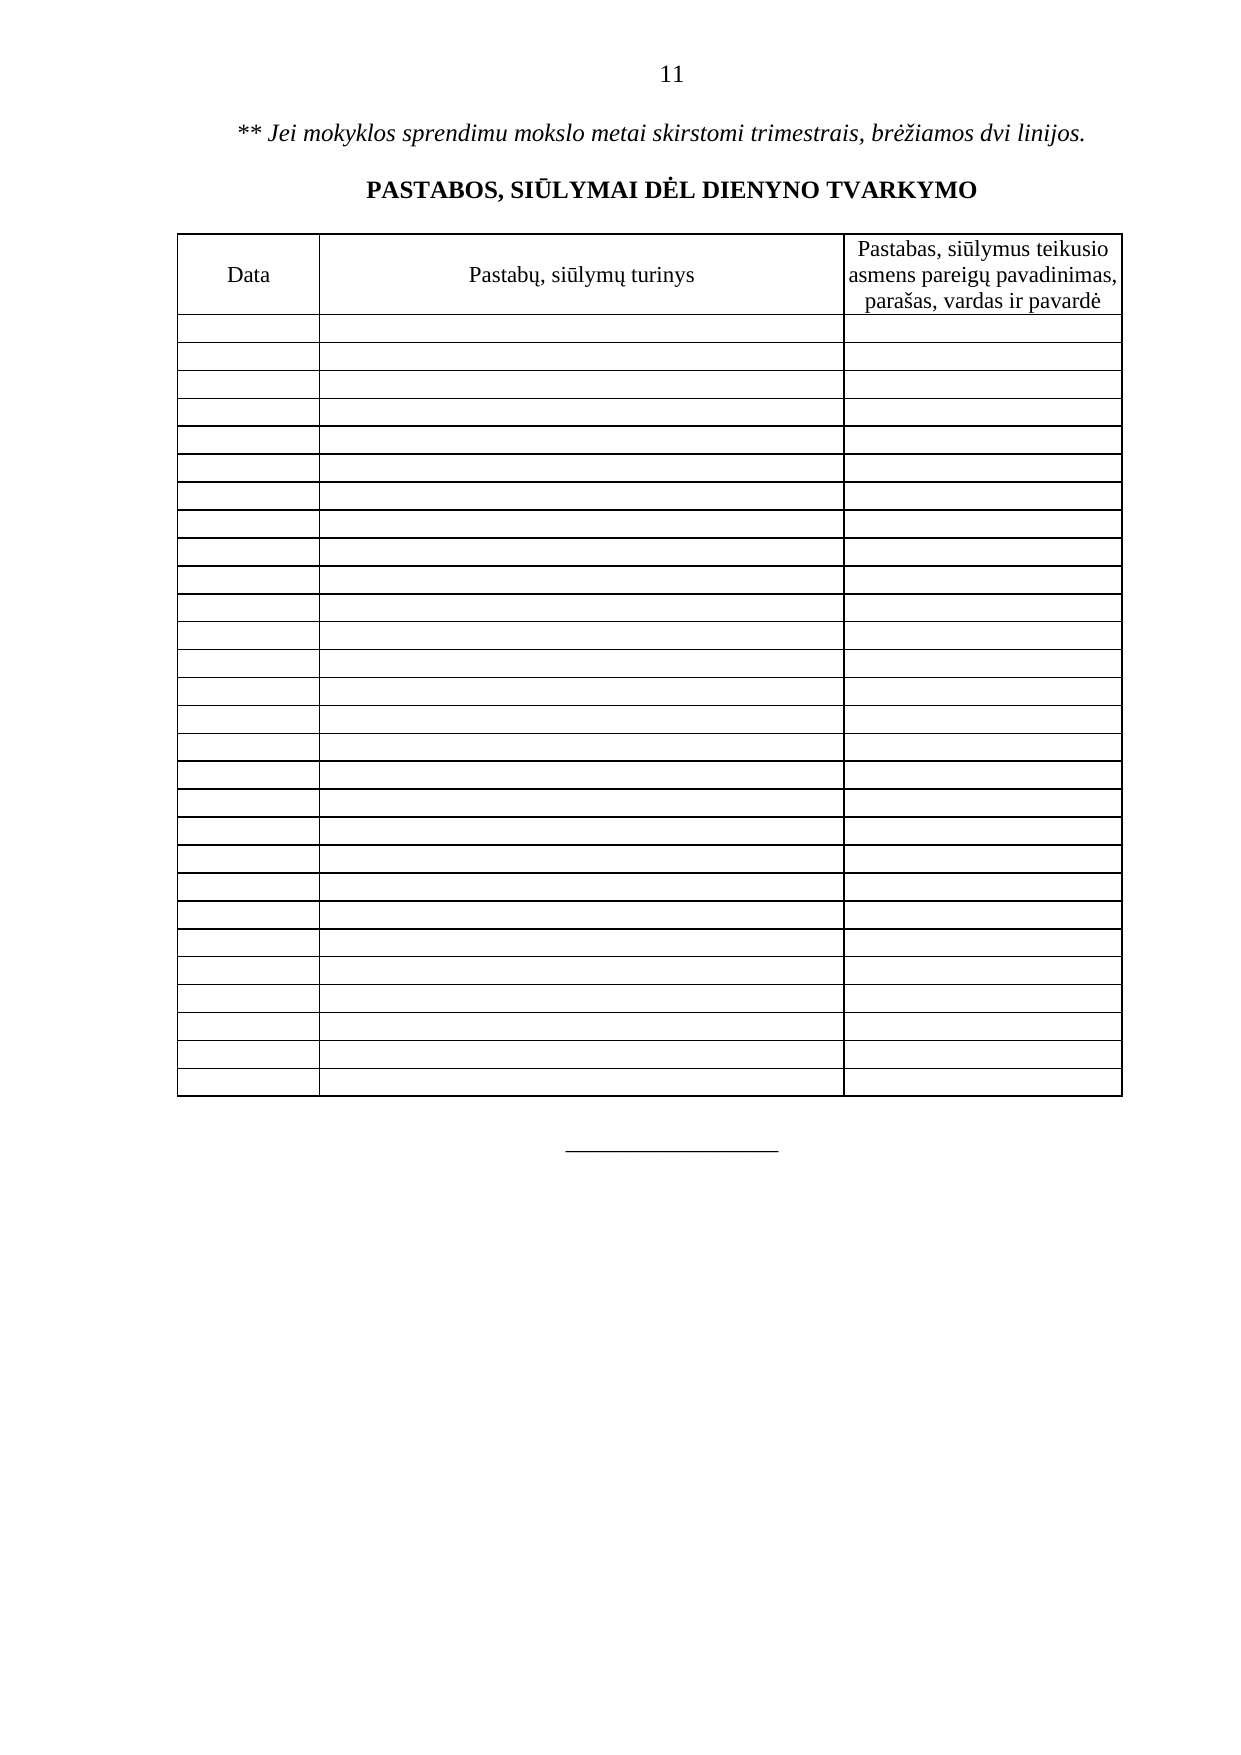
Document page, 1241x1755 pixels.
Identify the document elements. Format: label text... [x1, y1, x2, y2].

table_cell [320, 874, 843, 900]
table_cell [178, 595, 319, 621]
table_cell [845, 455, 1121, 481]
table_cell [845, 985, 1121, 1012]
table_cell [178, 483, 319, 509]
table_cell [845, 846, 1121, 872]
table_cell [320, 622, 843, 649]
table_cell [320, 650, 843, 677]
table_cell [320, 818, 843, 844]
table_cell [178, 762, 319, 788]
table_cell [845, 1069, 1121, 1095]
table_cell [320, 790, 843, 816]
table_cell [320, 1013, 843, 1039]
table_cell [845, 706, 1121, 732]
table_cell [178, 985, 319, 1012]
table_cell [320, 930, 843, 956]
table_cell [178, 734, 319, 760]
table_cell [320, 902, 843, 928]
table_cell [845, 790, 1121, 816]
table_cell [320, 427, 843, 453]
table_cell [178, 930, 319, 956]
table_cell [178, 539, 319, 565]
table_cell [178, 1041, 319, 1067]
table_cell [845, 511, 1121, 537]
table_cell [178, 678, 319, 704]
table_cell [320, 343, 843, 369]
table_cell [178, 399, 319, 425]
table_cell [845, 678, 1121, 704]
table_cell [320, 678, 843, 704]
table_cell [320, 734, 843, 760]
table_cell [178, 957, 319, 984]
table_cell [178, 874, 319, 900]
table_cell [178, 650, 319, 677]
table_cell [845, 343, 1121, 369]
table_cell [178, 511, 319, 537]
table_cell [178, 1069, 319, 1095]
table_cell [320, 595, 843, 621]
table_cell [320, 539, 843, 565]
table_cell [178, 706, 319, 732]
table_cell [178, 567, 319, 593]
table_cell [178, 455, 319, 481]
table_cell [320, 455, 843, 481]
table_cell [845, 650, 1121, 677]
table_cell [845, 371, 1121, 397]
table_cell [845, 483, 1121, 509]
table_header Data [178, 235, 319, 314]
text ** Jei mokyklos sprendimu mokslo metai skirstomi trimestrais, brėžiamos dvi linijos. [177, 118, 1167, 147]
table_cell [845, 818, 1121, 844]
table_cell [845, 1041, 1121, 1067]
table_cell [320, 483, 843, 509]
table_cell [845, 595, 1121, 621]
table_cell [845, 622, 1121, 649]
table_cell [178, 427, 319, 453]
table_cell [320, 985, 843, 1012]
table_cell [320, 511, 843, 537]
table_cell [845, 399, 1121, 425]
table_cell [845, 762, 1121, 788]
table_cell [845, 957, 1121, 984]
table_cell [320, 399, 843, 425]
table_cell [845, 930, 1121, 956]
table_cell [320, 762, 843, 788]
table_cell [320, 567, 843, 593]
table_cell [320, 1041, 843, 1067]
table_cell [320, 1069, 843, 1095]
text PASTABOS, SIŪLYMAI DĖL DIENYNO TVARKYMO [177, 176, 1167, 204]
table_cell [178, 846, 319, 872]
table_cell [320, 706, 843, 732]
table_cell [178, 902, 319, 928]
table_cell [845, 902, 1121, 928]
table_cell [320, 371, 843, 397]
table_cell [178, 622, 319, 649]
table_cell [845, 734, 1121, 760]
table_cell [178, 371, 319, 397]
text _________________ [177, 1126, 1167, 1154]
table_cell [320, 957, 843, 984]
table_cell [320, 315, 843, 342]
table_cell [845, 874, 1121, 900]
table_cell [845, 1013, 1121, 1039]
table_cell [845, 567, 1121, 593]
table_cell [845, 315, 1121, 342]
table_cell [178, 818, 319, 844]
table_header Pastabų, siūlymų turinys [320, 235, 843, 314]
table_cell [178, 790, 319, 816]
table_header Pastabas, siūlymus teikusio asmens pareigų pavadinimas, parašas, vardas ir pavardė [845, 235, 1121, 314]
table_cell [845, 427, 1121, 453]
table_cell [178, 343, 319, 369]
table_cell [178, 315, 319, 342]
table_cell [320, 846, 843, 872]
table_cell [178, 1013, 319, 1039]
table_cell [845, 539, 1121, 565]
